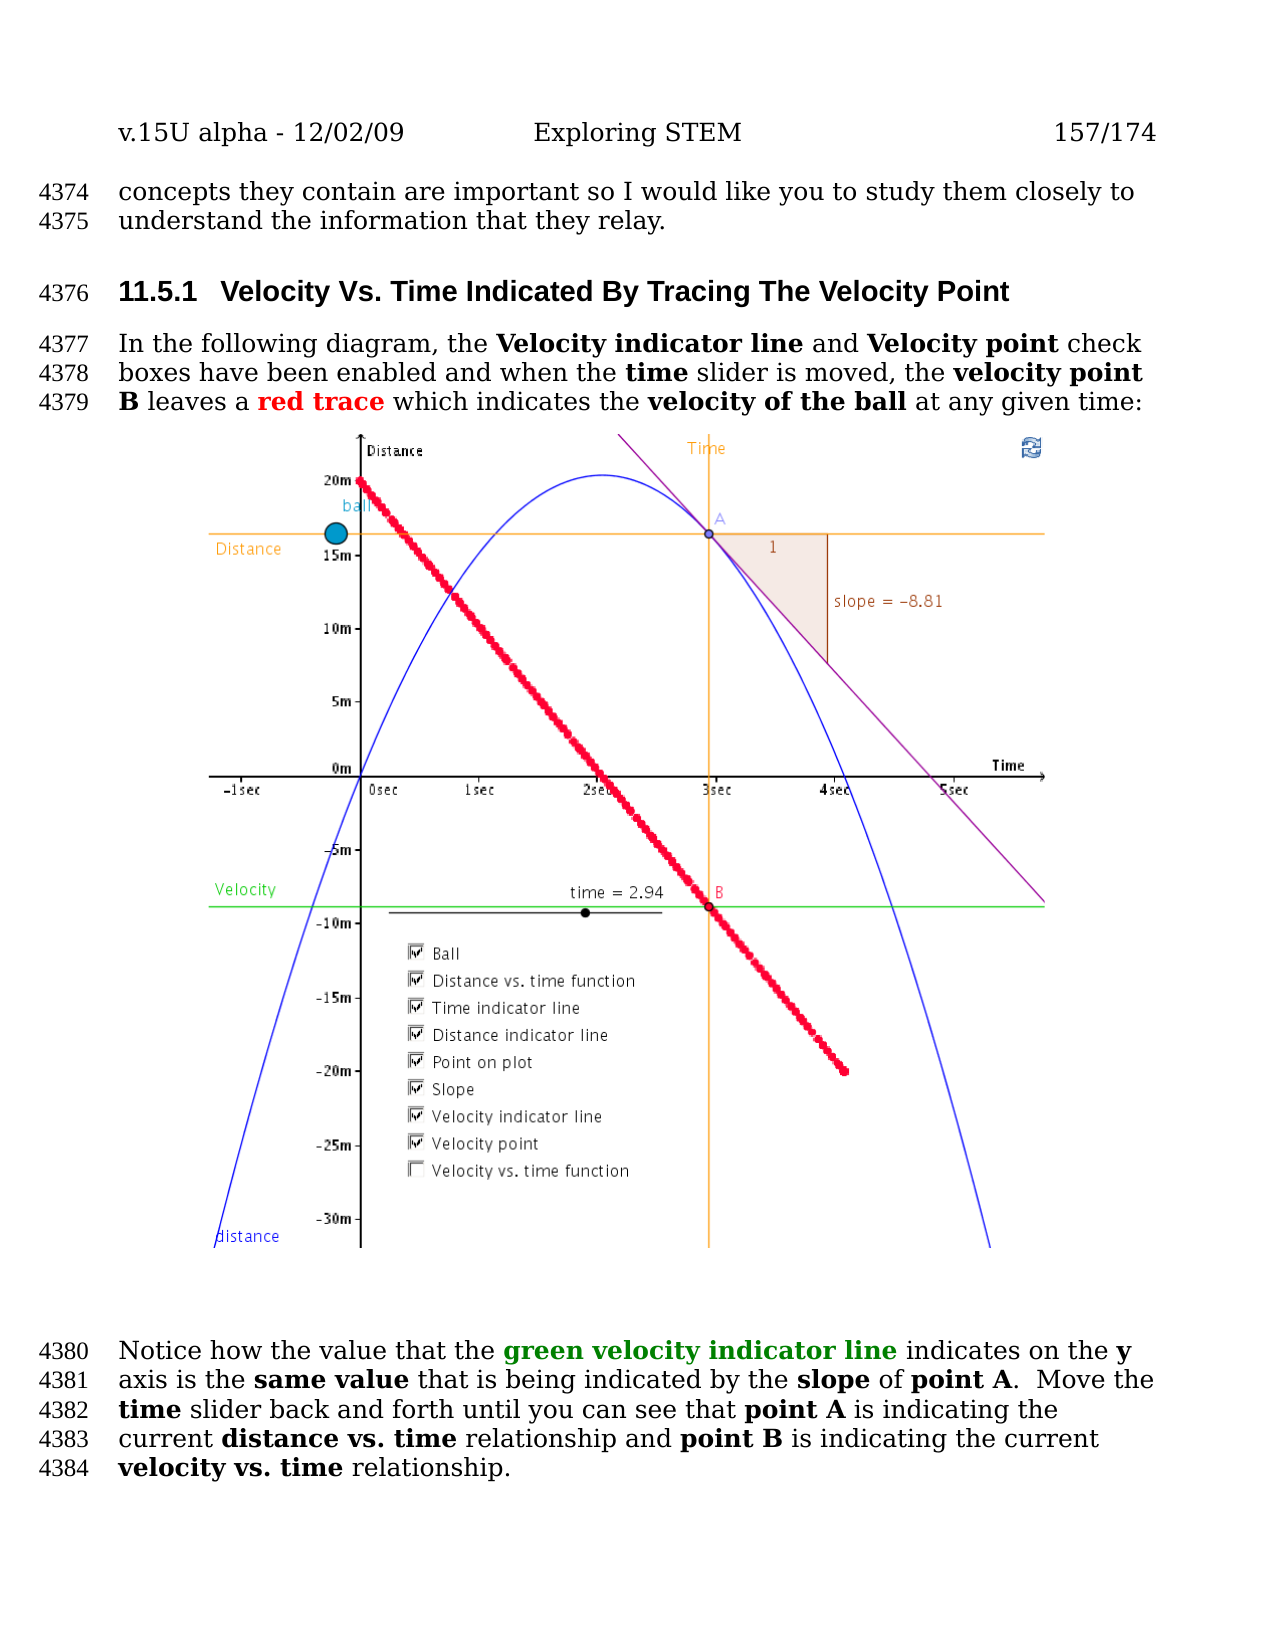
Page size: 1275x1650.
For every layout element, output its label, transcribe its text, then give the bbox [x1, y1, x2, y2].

picture [208, 434, 1045, 1248]
text Notice how the value that the green velocity indicator line indicates on the y axis is the same value that is being indicated by the slope of point A. Move the time slider back and forth until you can see that point A is indicating the current distance vs. time relationship and point B is indicating the current velocity vs. time relationship. [118, 1336, 1157, 1483]
subtitle Velocity Vs. Time Indicated By Tracing The Velocity Point [118, 274, 1157, 308]
text concepts they contain are important so I would like you to study them closely to understand the information that they relay. [118, 177, 1157, 235]
text In the following diagram, the Velocity indicator line and Velocity point check boxes have been enabled and when the time slider is moved, the velocity point B leaves a red trace which indicates the velocity of the ball at any given time: [118, 329, 1157, 417]
